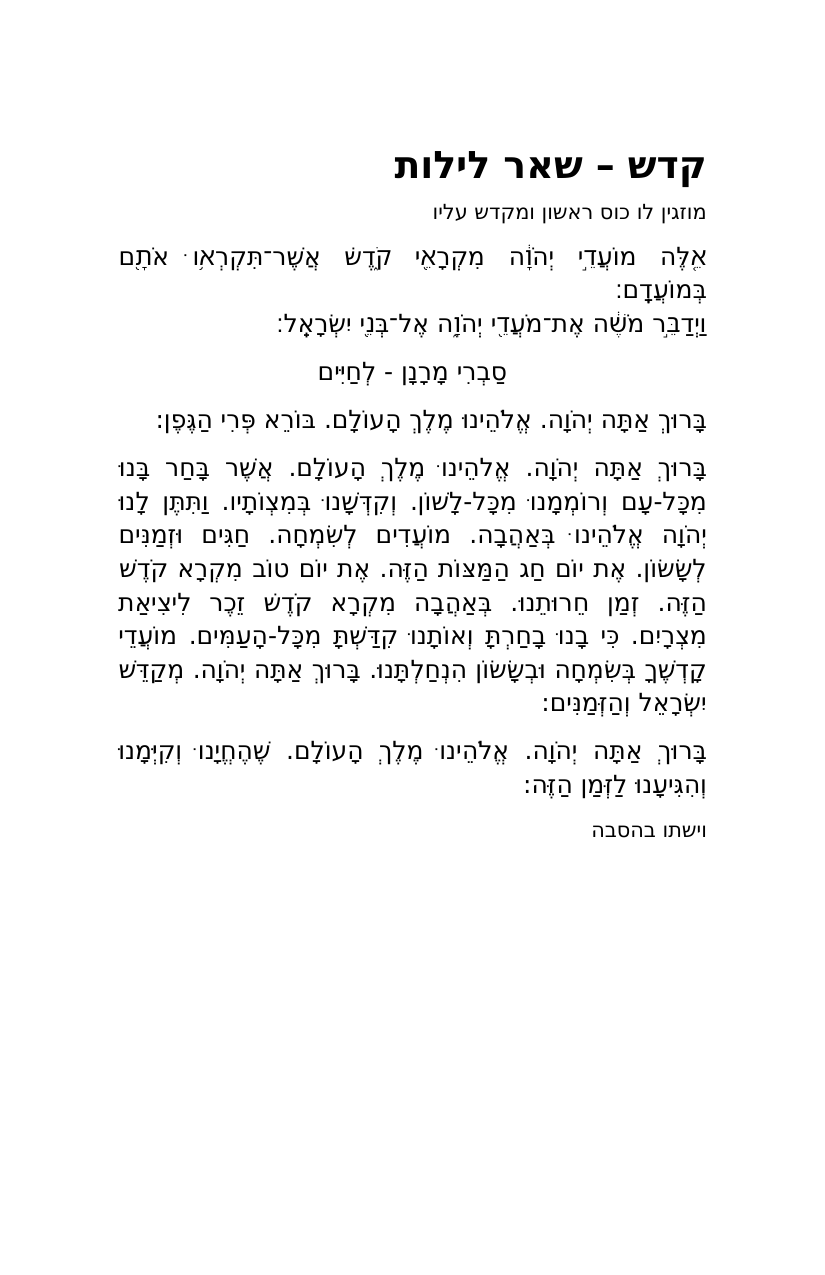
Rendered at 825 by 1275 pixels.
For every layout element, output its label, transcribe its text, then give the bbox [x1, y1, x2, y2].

text בָּרוּךְ אַתָּה יְהֹוָה. אֱלֹהֵינוּ מֶלֶךְ הָעוֹלָם. שֶׁהֶחֱיָנוּ וְקִיְּמָנוּ וְהִגִּיעָנוּ לַזְּמַן הַזֶּה: [118, 737, 707, 799]
subtitle קדש – שאר לילות [118, 143, 707, 187]
text בָּרוּךְ אַתָּה יְהֹוָה. אֱלהֵינוּ מֶלֶךְ הָעוֹלָם. אֲשֶׁר בָּחַר בָּנוּ מִכָּל-עָם וְרוֹמְמָנוּ מִכָּל-לָשׁוֹן. וְקִדְּשָׁנוּ בְּמִצְוֹתָיו. וַתִּתֶּן לָנוּ יְהֹוָה אֱלֹהֵינוּ בְּאַהֲבָה. מוֹעֲדִים לְשִׂמְחָה. חַגִּים וּזְמַנִּים לְשָׂשׂוֹן. אֶת יוֹם חַג הַמַּצּוֹת הַזֶּה. אֶת יוֹם טוֹב מִקְרָא קֹדֶשׁ הַזֶּה. זְמַן חֵרוּתֵנוּ. בְּאַהֲבָה מִקְרָא קֹדֶשׁ זֵכֶר לִיצִיאַת מִצְרָיִם. כִּי בָנוּ בָחַרְתָּ וְאוֹתָנוּ קִדַּשְׁתָּ מִכָּל-הָעַמִּים. מוֹעֲדֵי קָדְשֶׁךָ בְּשִׂמְחָה וּבְשָׂשׂוֹן הִנְחַלְתָּנוּ. בָּרוּךְ אַתָּה יְהֹוָה. מְקַדֵּשׁ יִשְׂרָאֵל וְהַזְּמַנִּים: [118, 454, 707, 718]
text סַבְרִי מָרָנָן - לְחַיִּים [118, 357, 707, 387]
text מוזגין לו כוס ראשון ומקדש עליו ‏ [118, 200, 707, 224]
text וישתו בהסבה [118, 818, 707, 842]
text אֵ֚לֶּה מוֹעֲדֵ֣י יְהֹוָ֔ה מִקְרָאֵ֖י קֹ֑דֶשׁ אֲשֶׁר־תִּקְרְא֥וּ אֹתָ֖ם בְּמוֹעֲדָֽם׃ וַיְדַבֵּ֣ר מֹשֶׁ֔ה אֶת־מֹעֲדֵ֖י יְהֹוָ֑ה אֶל־בְּנֵ֖י יִשְׂרָאֵֽל׃ [118, 242, 707, 338]
text בָּרוּךְ אַתָּה יְהֹוָה. אֱלֹהֵינוּ מֶלֶךְ הָעוֹלָם. בּוֹרֵא פְּרִי הַגֶּפֶן: [118, 406, 707, 435]
